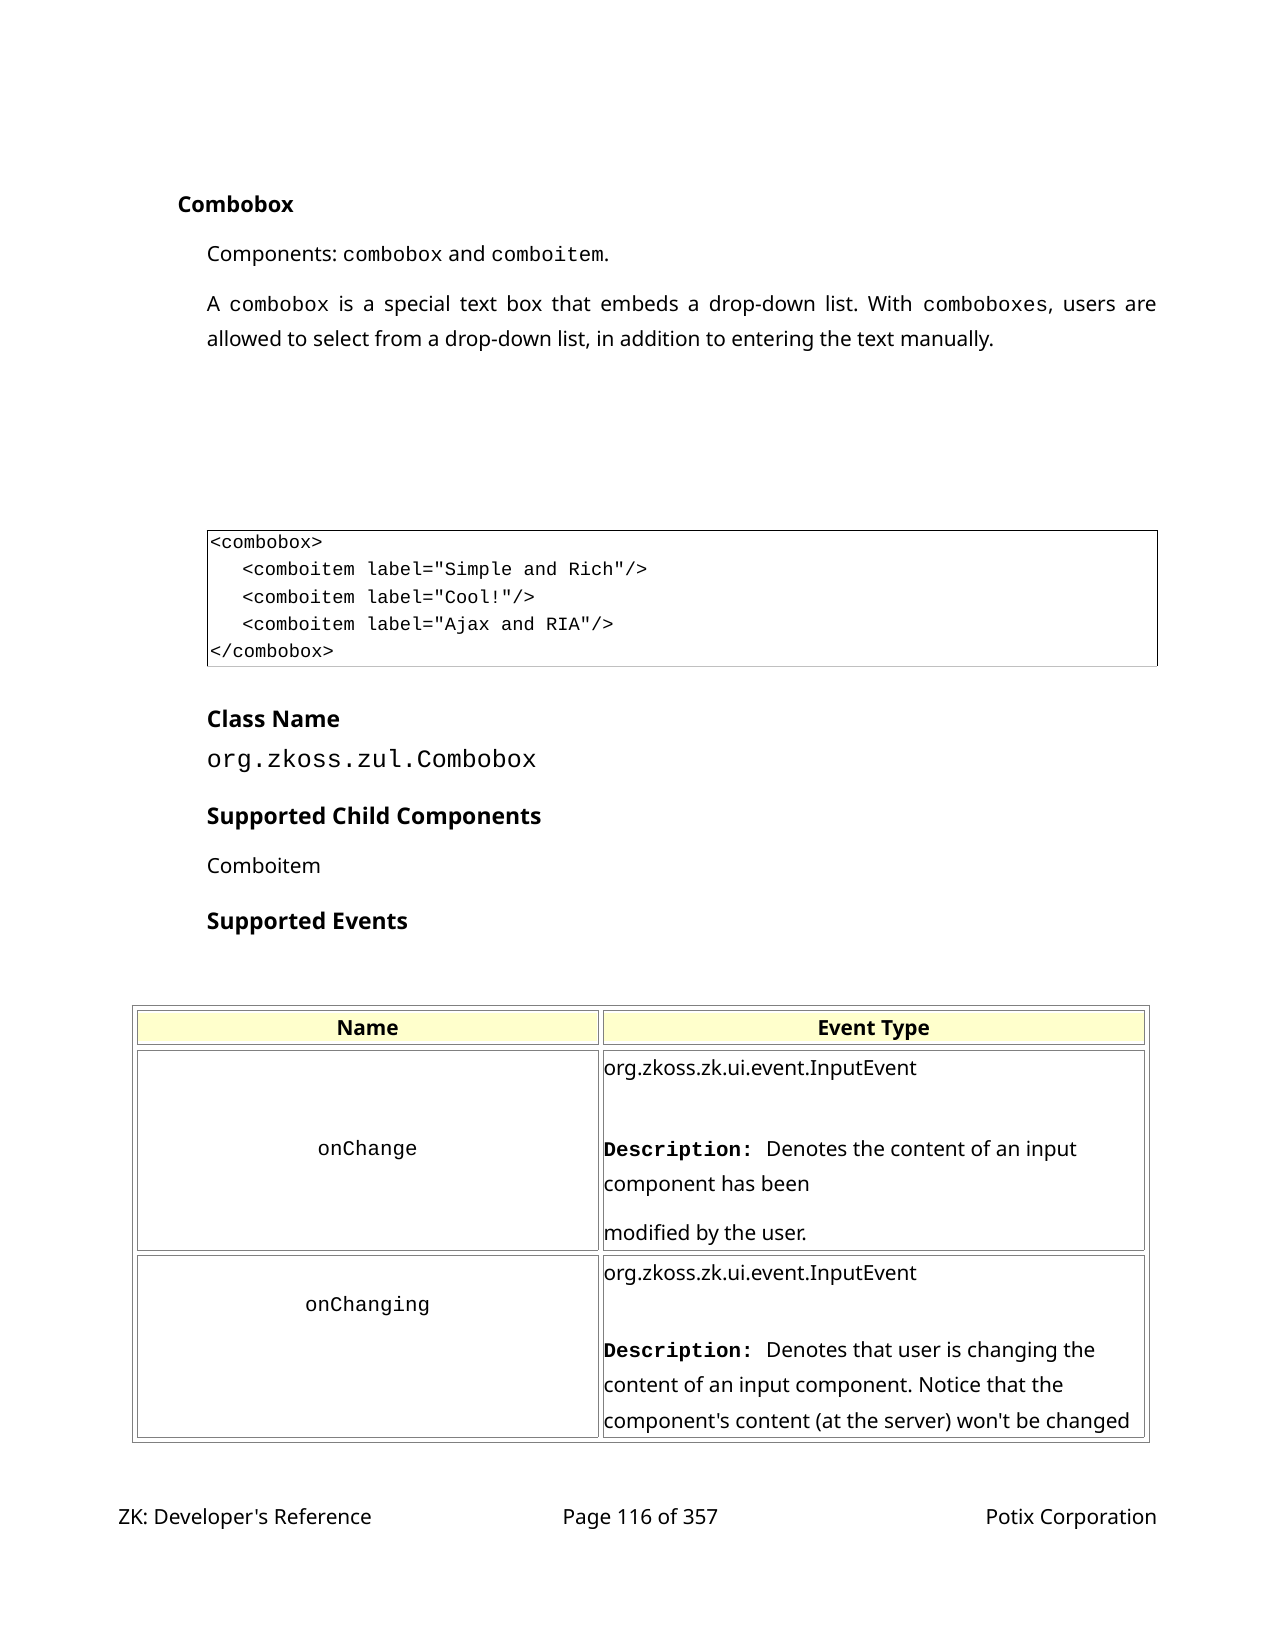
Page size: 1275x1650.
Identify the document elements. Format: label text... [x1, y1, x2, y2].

table_cell onChange [134, 1044, 600, 1250]
text A combobox is a special text box that embeds a drop-down list. With comboboxes, users are allowed to select from a drop-down list, in addition to entering the text manually. [207, 289, 1157, 352]
table_header Name [134, 1006, 600, 1044]
text </combobox> [208, 639, 1157, 666]
text org.zkoss.zul.Combobox [207, 746, 1157, 775]
subtitle Supported Child Components [207, 800, 1157, 831]
table_cell onChanging [134, 1250, 600, 1437]
text <comboitem label="Simple and Rich"/> [208, 557, 1157, 582]
text <combobox> [208, 531, 1157, 554]
table_cell org.zkoss.zk.ui.event.InputEvent Description: Denotes the content of an input component has been modified by the user. [600, 1044, 1147, 1250]
text Comboitem [207, 852, 1157, 880]
text Components: combobox and comboitem. [207, 239, 1157, 268]
subtitle Supported Events [207, 905, 1157, 936]
table_cell org.zkoss.zk.ui.event.InputEvent Description: Denotes that user is changing the content of an input component. Notice that the component's content (at the server) won't be changed [600, 1250, 1147, 1437]
table_header Event Type [600, 1006, 1147, 1044]
text <comboitem label="Ajax and RIA"/> [208, 612, 1157, 636]
subtitle Combobox [177, 189, 1157, 219]
subtitle Class Name [207, 703, 1157, 734]
text <comboitem label="Cool!"/> [208, 584, 1157, 609]
